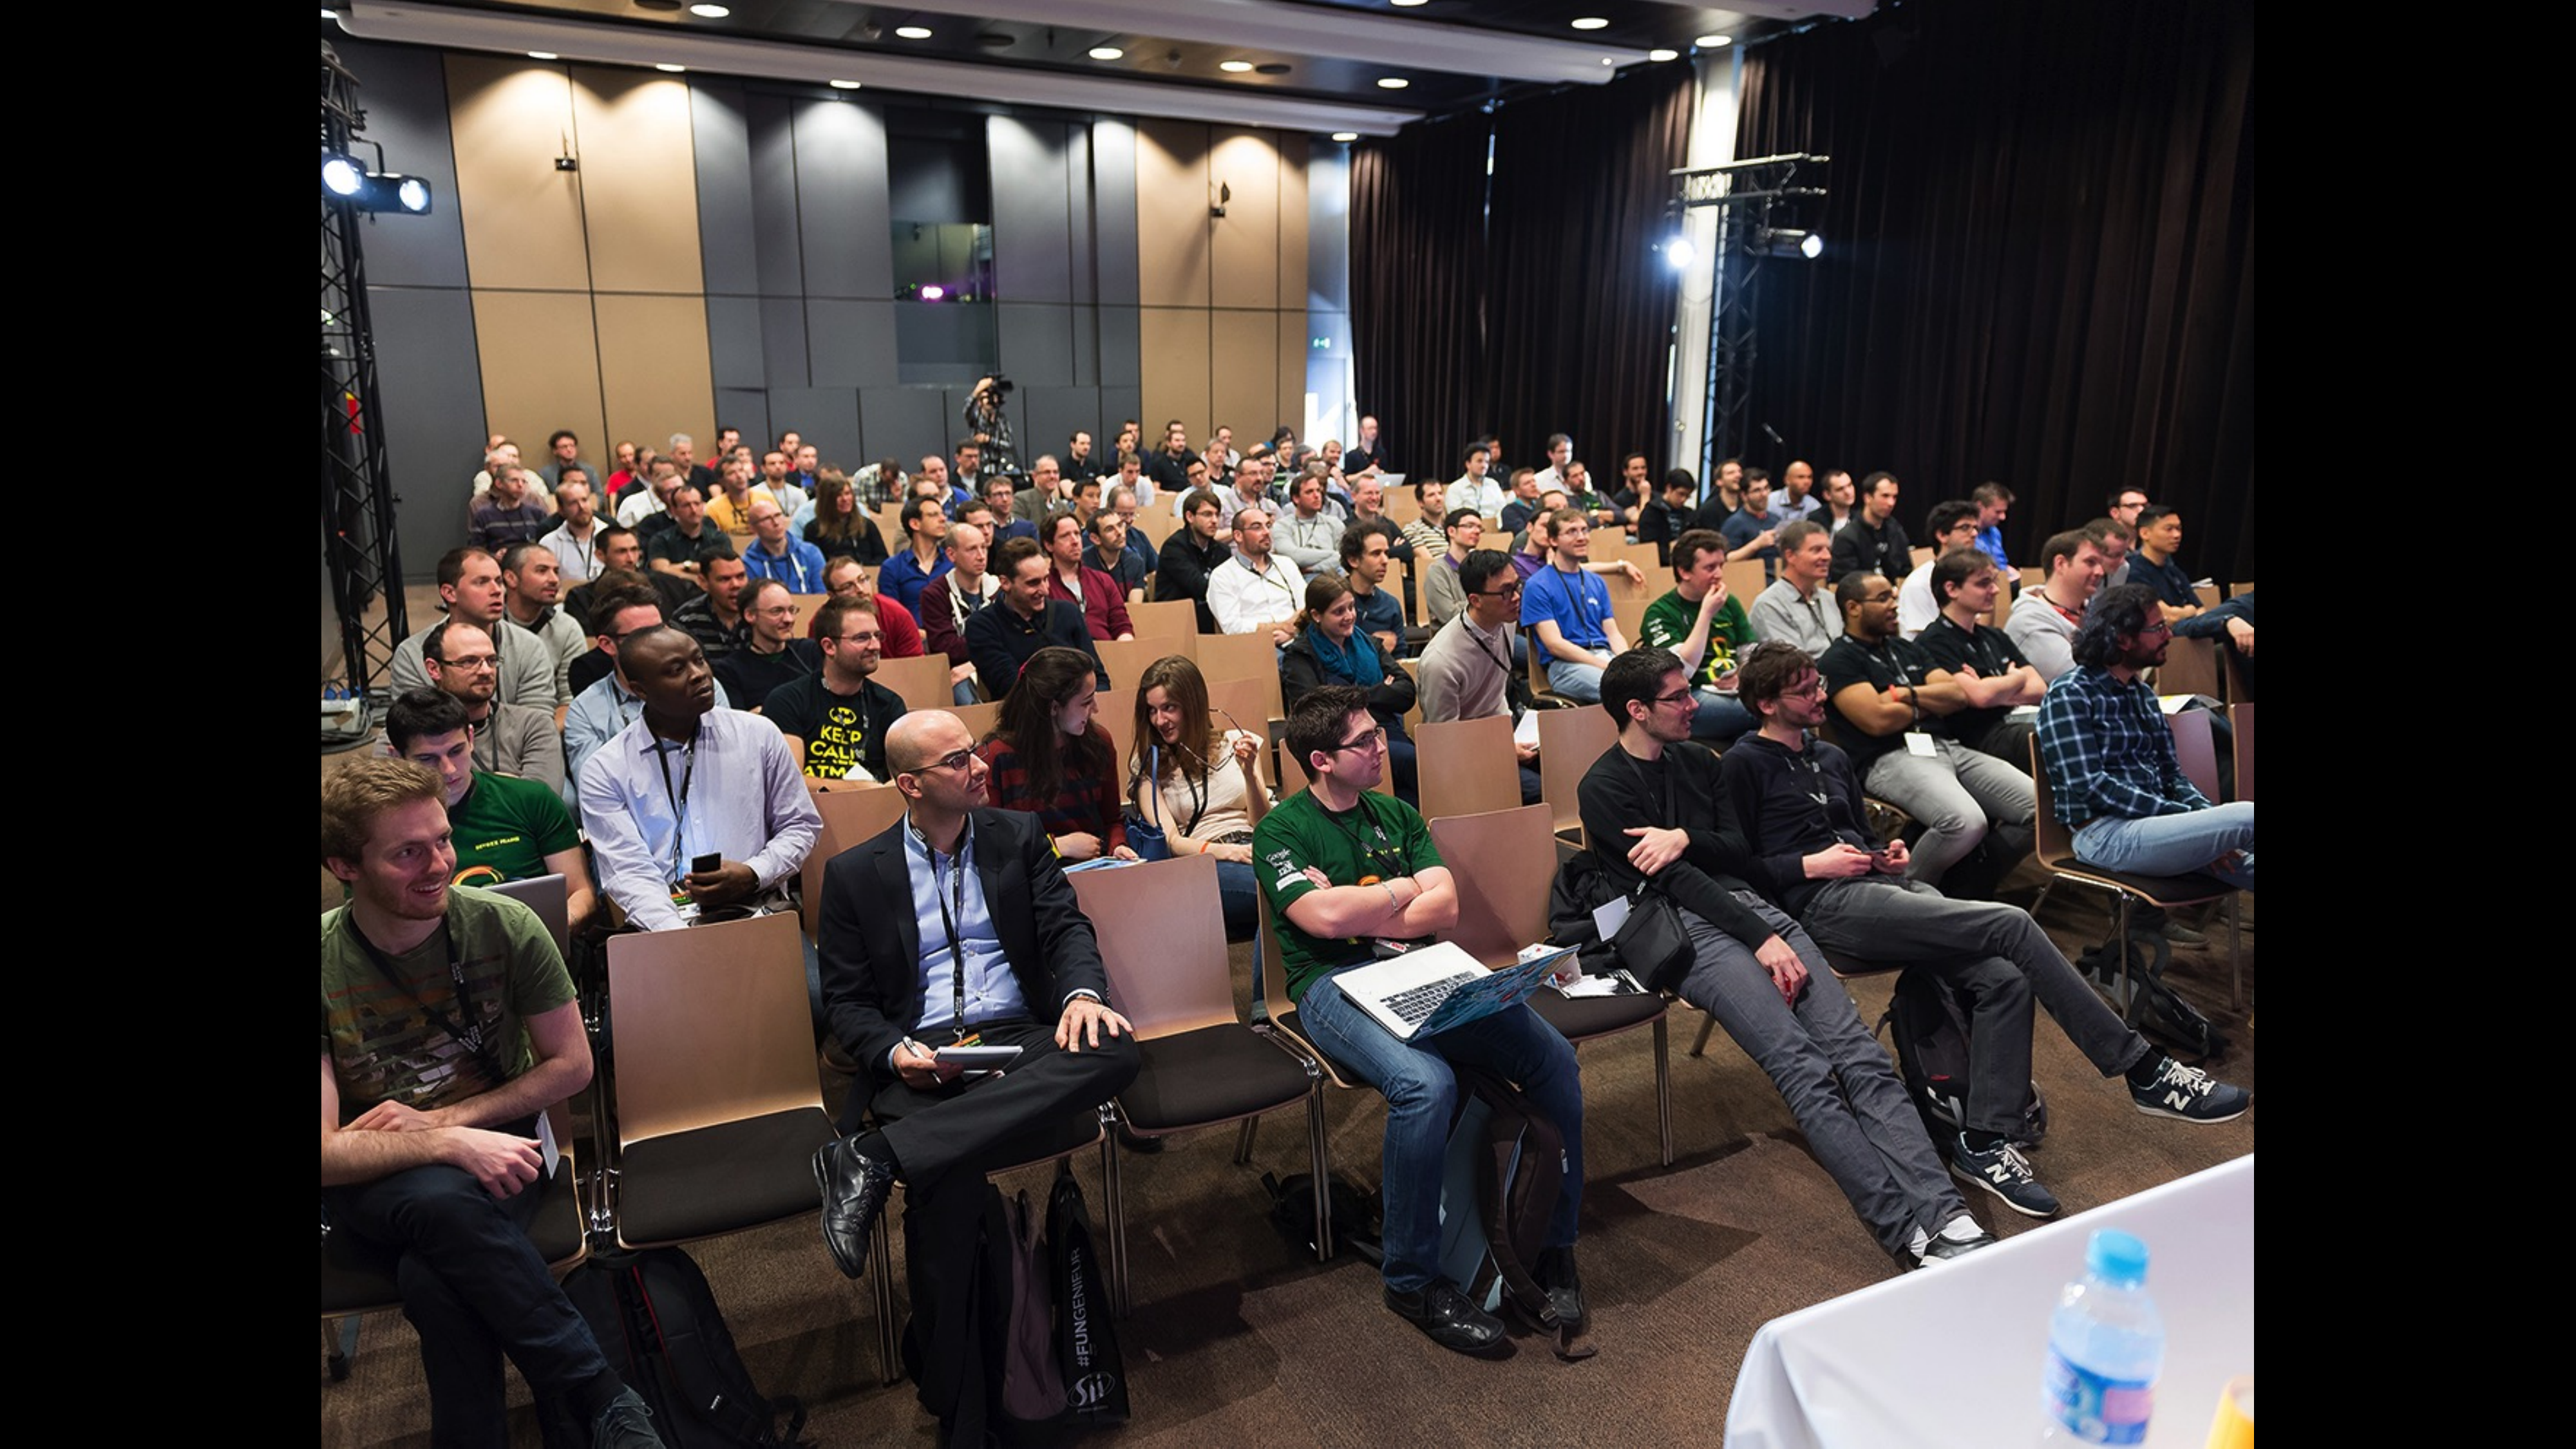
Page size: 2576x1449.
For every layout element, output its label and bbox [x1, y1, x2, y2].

picture [321, 0, 2254, 1449]
